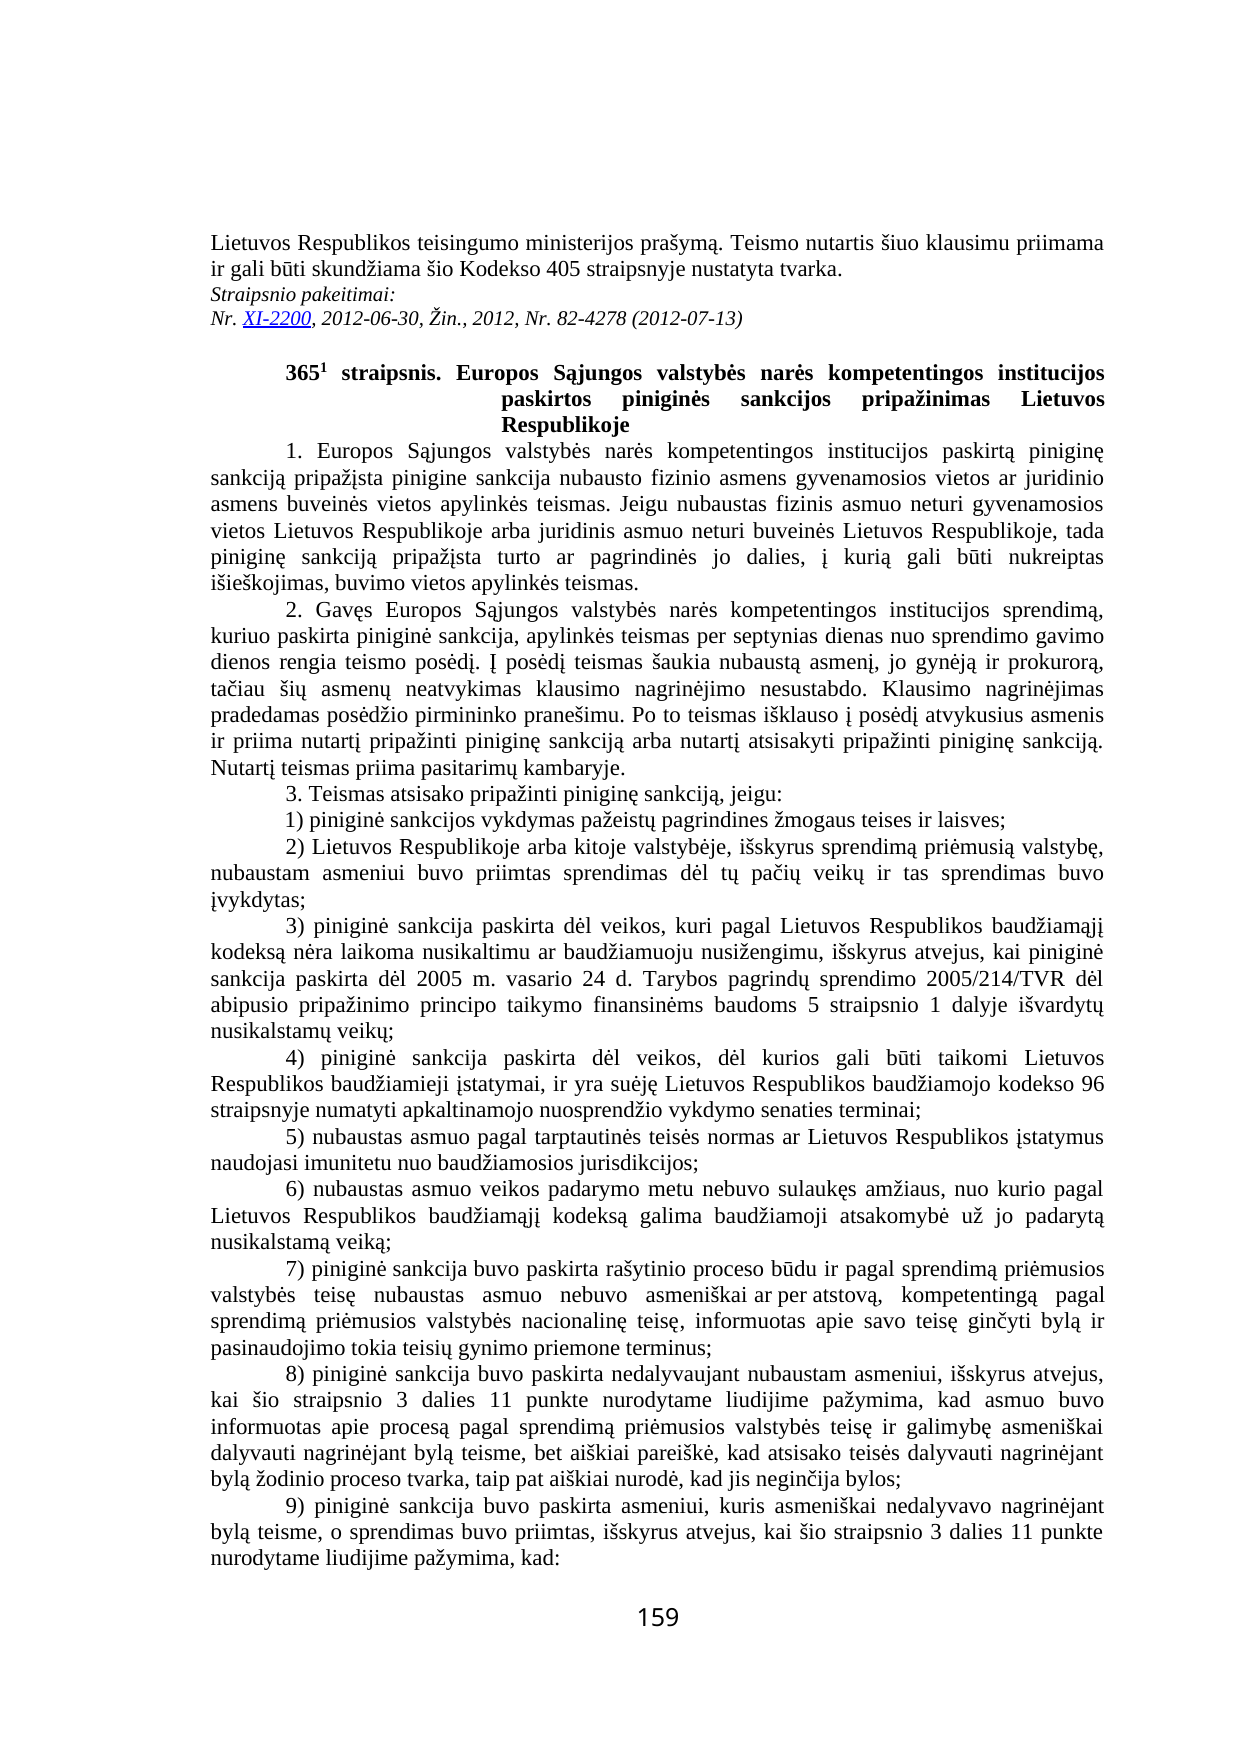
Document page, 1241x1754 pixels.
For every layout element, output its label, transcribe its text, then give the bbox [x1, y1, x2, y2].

text Nr. XI-2200, 2012-06-30, Žin., 2012, Nr. 82-4278 (2012-07-13) [210, 306, 1105, 330]
text 8) piniginė sankcija buvo paskirta nedalyvaujant nubaustam asmeniui, išskyrus atvejus, kai šio straipsnio 3 dalies 11 punkte nurodytame liudijime pažymima, kad asmuo buvo informuotas apie procesą pagal sprendimą priėmusios valstybės teisę ir galimybę asmeniškai dalyvauti nagrinėjant bylą teisme, bet aiškiai pareiškė, kad atsisako teisės dalyvauti nagrinėjant bylą žodinio proceso tvarka, taip pat aiškiai nurodė, kad jis neginčija bylos; [210, 1360, 1105, 1492]
text 2. Gavęs Europos Sąjungos valstybės narės kompetentingos institucijos sprendimą, kuriuo paskirta piniginė sankcija, apylinkės teismas per septynias dienas nuo sprendimo gavimo dienos rengia teismo posėdį. Į posėdį teismas šaukia nubaustą asmenį, jo gynėją ir prokurorą, tačiau šių asmenų neatvykimas klausimo nagrinėjimo nesustabdo. Klausimo nagrinėjimas pradedamas posėdžio pirmininko pranešimu. Po to teismas išklauso į posėdį atvykusius asmenis ir priima nutartį pripažinti piniginę sankciją arba nutartį atsisakyti pripažinti piniginę sankciją. Nutartį teismas priima pasitarimų kambaryje. [210, 596, 1105, 780]
text 3) piniginė sankcija paskirta dėl veikos, kuri pagal Lietuvos Respublikos baudžiamąjį kodeksą nėra laikoma nusikaltimu ar baudžiamuoju nusižengimu, išskyrus atvejus, kai piniginė sankcija paskirta dėl 2005 m. vasario 24 d. Tarybos pagrindų sprendimo 2005/214/TVR dėl abipusio pripažinimo principo taikymo finansinėms baudoms 5 straipsnio 1 dalyje išvardytų nusikalstamų veikų; [210, 912, 1105, 1044]
text 9) piniginė sankcija buvo paskirta asmeniui, kuris asmeniškai nedalyvavo nagrinėjant bylą teisme, o sprendimas buvo priimtas, išskyrus atvejus, kai šio straipsnio 3 dalies 11 punkte nurodytame liudijime pažymima, kad: [210, 1492, 1105, 1571]
text Lietuvos Respublikos teisingumo ministerijos prašymą. Teismo nutartis šiuo klausimu priimama ir gali būti skundžiama šio Kodekso 405 straipsnyje nustatyta tvarka. [210, 229, 1105, 282]
text 1. Europos Sąjungos valstybės narės kompetentingos institucijos paskirtą piniginę sankciją pripažįsta pinigine sankcija nubausto fizinio asmens gyvenamosios vietos ar juridinio asmens buveinės vietos apylinkės teismas. Jeigu nubaustas fizinis asmuo neturi gyvenamosios vietos Lietuvos Respublikoje arba juridinis asmuo neturi buveinės Lietuvos Respublikoje, tada piniginę sankciją pripažįsta turto ar pagrindinės jo dalies, į kurią gali būti nukreiptas išieškojimas, buvimo vietos apylinkės teismas. [210, 438, 1105, 596]
text 4) piniginė sankcija paskirta dėl veikos, dėl kurios gali būti taikomi Lietuvos Respublikos baudžiamieji įstatymai, ir yra suėję Lietuvos Respublikos baudžiamojo kodekso 96 straipsnyje numatyti apkaltinamojo nuosprendžio vykdymo senaties terminai; [210, 1044, 1105, 1123]
text 6) nubaustas asmuo veikos padarymo metu nebuvo sulaukęs amžiaus, nuo kurio pagal Lietuvos Respublikos baudžiamąjį kodeksą galima baudžiamoji atsakomybė už jo padarytą nusikalstamą veiką; [210, 1176, 1105, 1254]
text 2) Lietuvos Respublikoje arba kitoje valstybėje, išskyrus sprendimą priėmusią valstybę, nubaustam asmeniui buvo priimtas sprendimas dėl tų pačių veikų ir tas sprendimas buvo įvykdytas; [210, 833, 1105, 912]
text 3651 straipsnis. Europos Sąjungos valstybės narės kompetentingos institucijos paskirtos piniginės sankcijos pripažinimas Lietuvos Respublikoje [285, 358, 1105, 438]
text 1) piniginė sankcijos vykdymas pažeistų pagrindines žmogaus teises ir laisves; [210, 807, 1105, 833]
text Straipsnio pakeitimai: [210, 282, 1105, 306]
text 5) nubaustas asmuo pagal tarptautinės teisės normas ar Lietuvos Respublikos įstatymus naudojasi imunitetu nuo baudžiamosios jurisdikcijos; [210, 1123, 1105, 1176]
text 3. Teismas atsisako pripažinti piniginę sankciją, jeigu: [210, 780, 1105, 807]
text 7) piniginė sankcija buvo paskirta rašytinio proceso būdu ir pagal sprendimą priėmusios valstybės teisę nubaustas asmuo nebuvo asmeniškai ar per atstovą, kompetentingą pagal sprendimą priėmusios valstybės nacionalinę teisę, informuotas apie savo teisę ginčyti bylą ir pasinaudojimo tokia teisių gynimo priemone terminus; [210, 1254, 1105, 1360]
